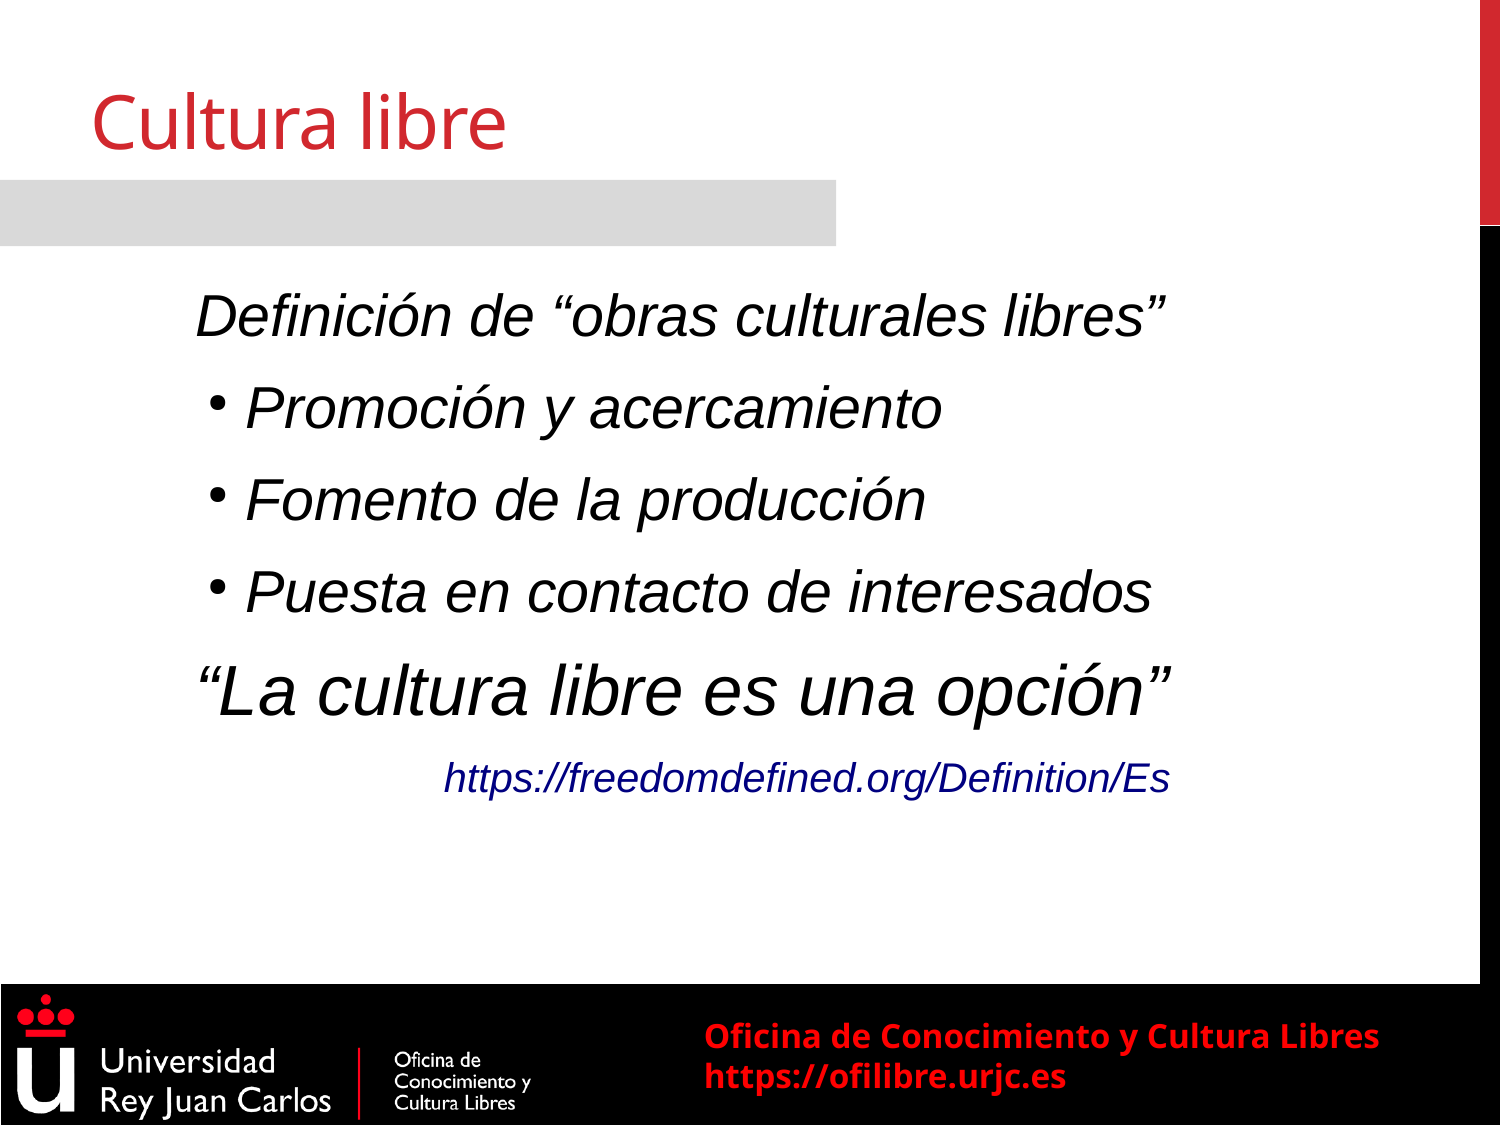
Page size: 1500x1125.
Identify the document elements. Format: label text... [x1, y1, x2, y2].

title [75, 15, 1425, 172]
text_box Cultura libre [0, 24, 1326, 172]
picture [17, 994, 531, 1120]
list Definición de “obras culturales libres” Promoción y acercamiento Fomento de la producción Puesta en contacto de interesados “La cultura libre es una opción” https://freedomdefined.org/Definition/Es [180, 270, 1276, 961]
